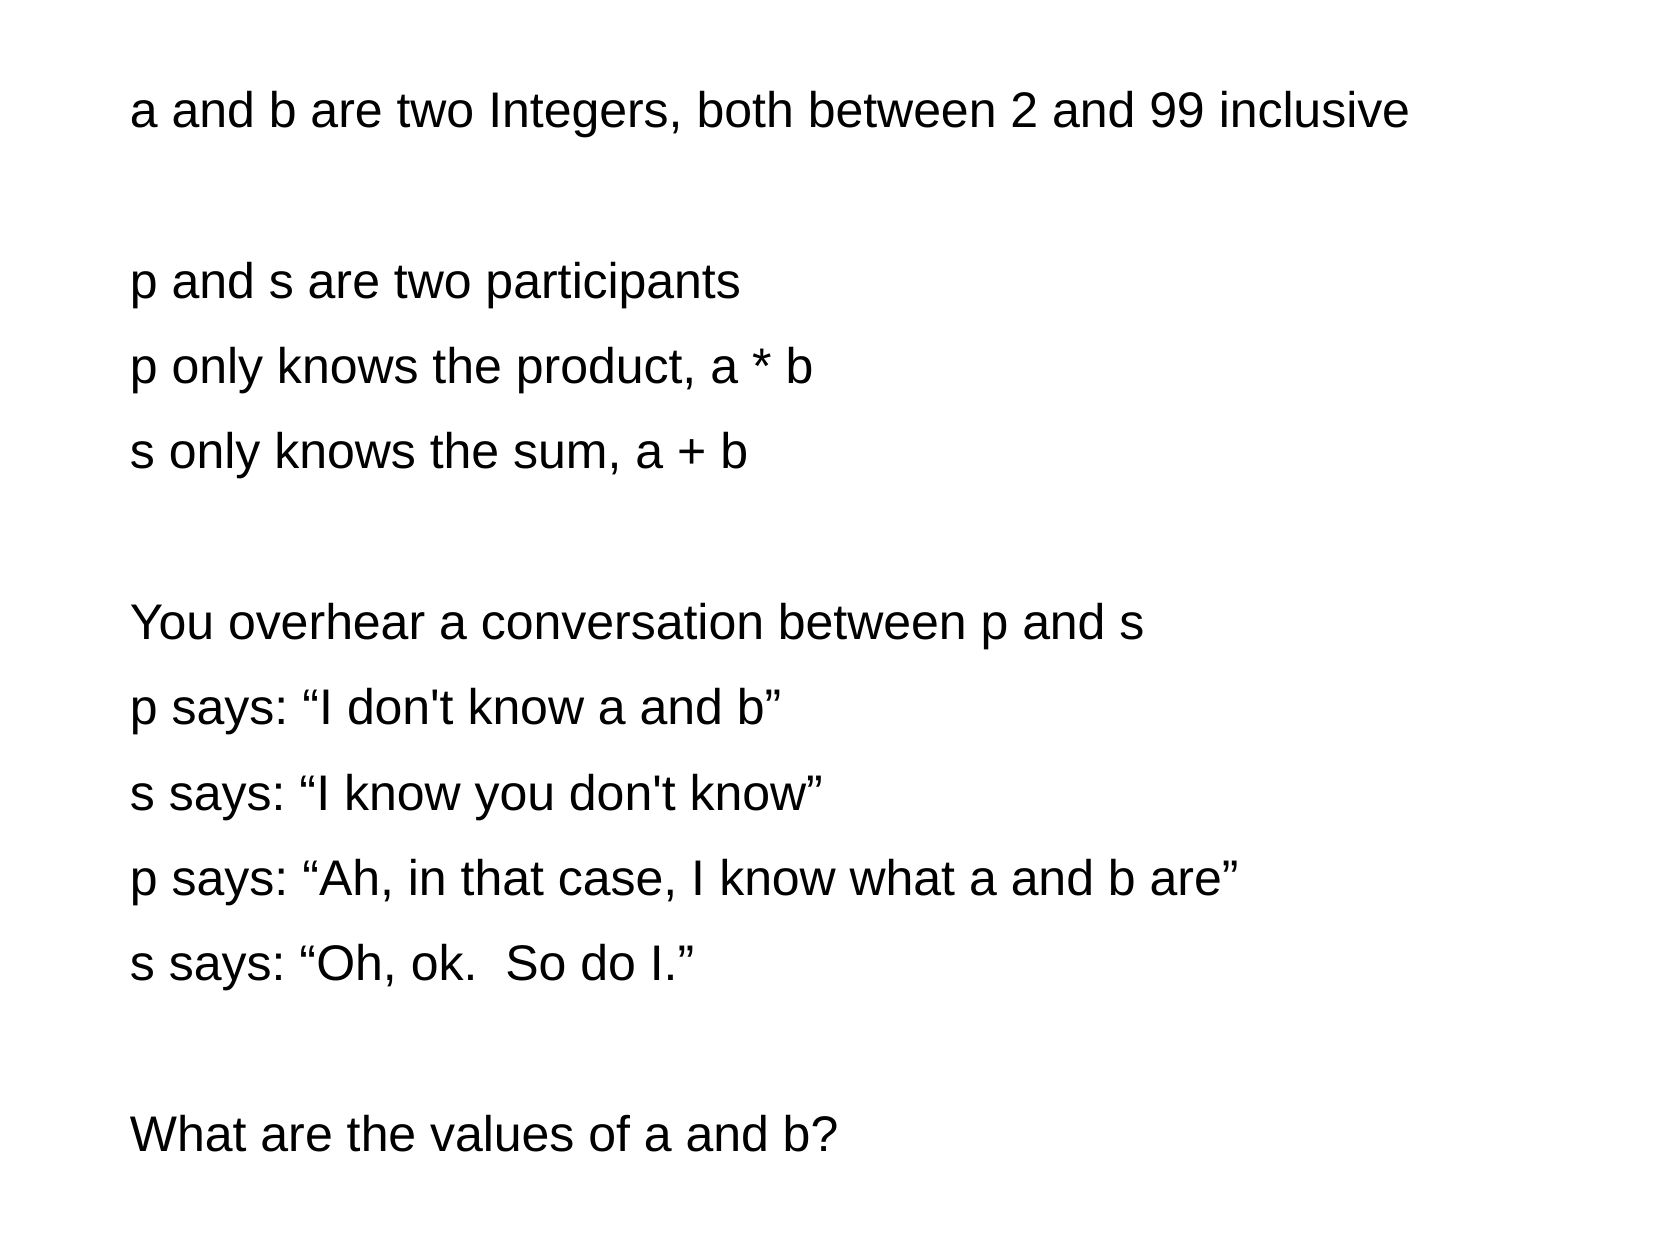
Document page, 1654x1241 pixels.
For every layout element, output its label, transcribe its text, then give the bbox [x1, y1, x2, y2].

list a and b are two Integers, both between 2 and 99 inclusive p and s are two participants p only knows the product, a * b s only knows the sum, a + b You overhear a conversation between p and s p says: “I don't know a and b” s says: “I know you don't know” p says: “Ah, in that case, I know what a and b are” s says: “Oh, ok. So do I.” What are the values of a and b? [59, 82, 1548, 1170]
